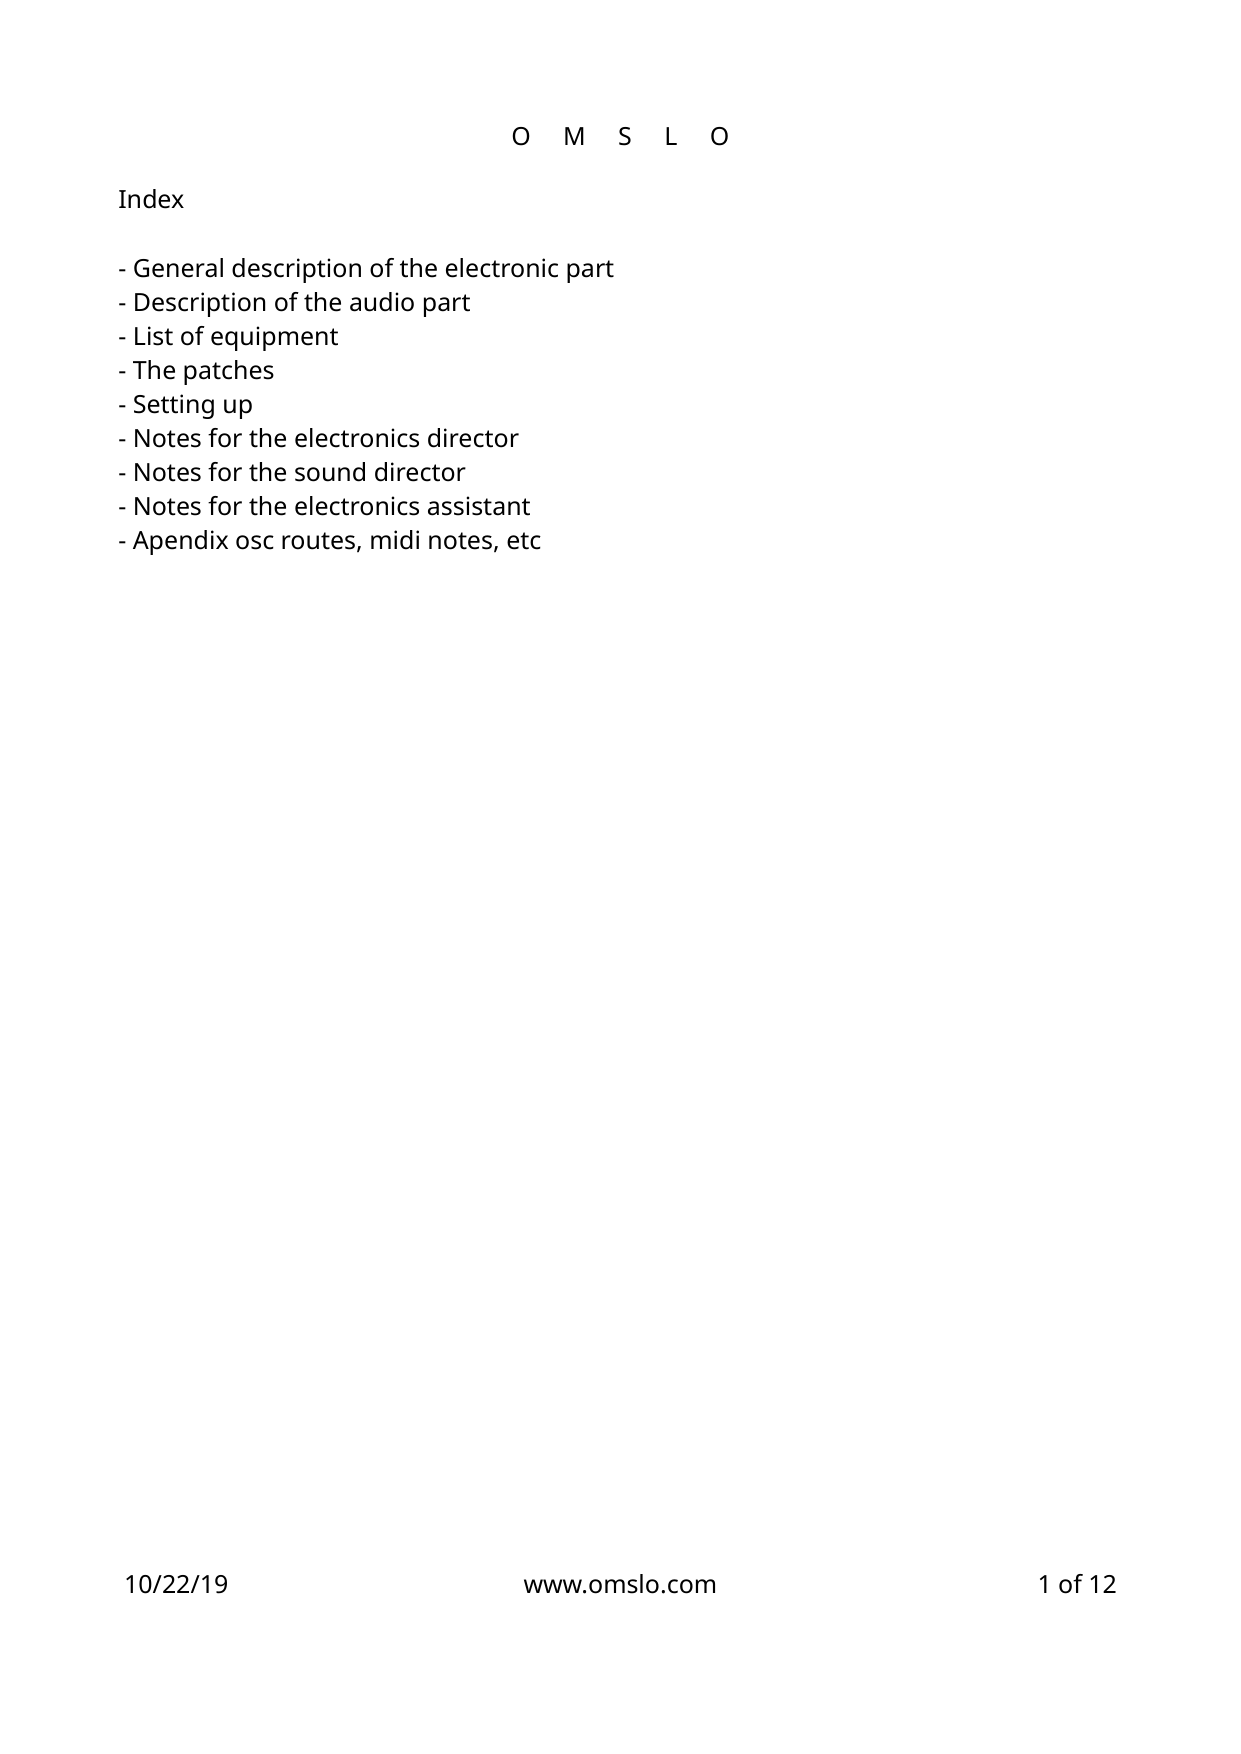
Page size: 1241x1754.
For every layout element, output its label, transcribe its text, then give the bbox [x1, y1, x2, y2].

text - Description of the audio part [118, 284, 1122, 318]
text Index [118, 182, 1122, 216]
text - Setting up [118, 387, 1122, 421]
text - Apendix osc routes, midi notes, etc [118, 523, 1122, 557]
text - The patches [118, 352, 1122, 387]
text - List of equipment [118, 318, 1122, 352]
text - Notes for the electronics assistant [118, 489, 1122, 523]
text - General description of the electronic part [118, 250, 1122, 284]
text - Notes for the sound director [118, 455, 1122, 489]
text - Notes for the electronics director [118, 421, 1122, 455]
